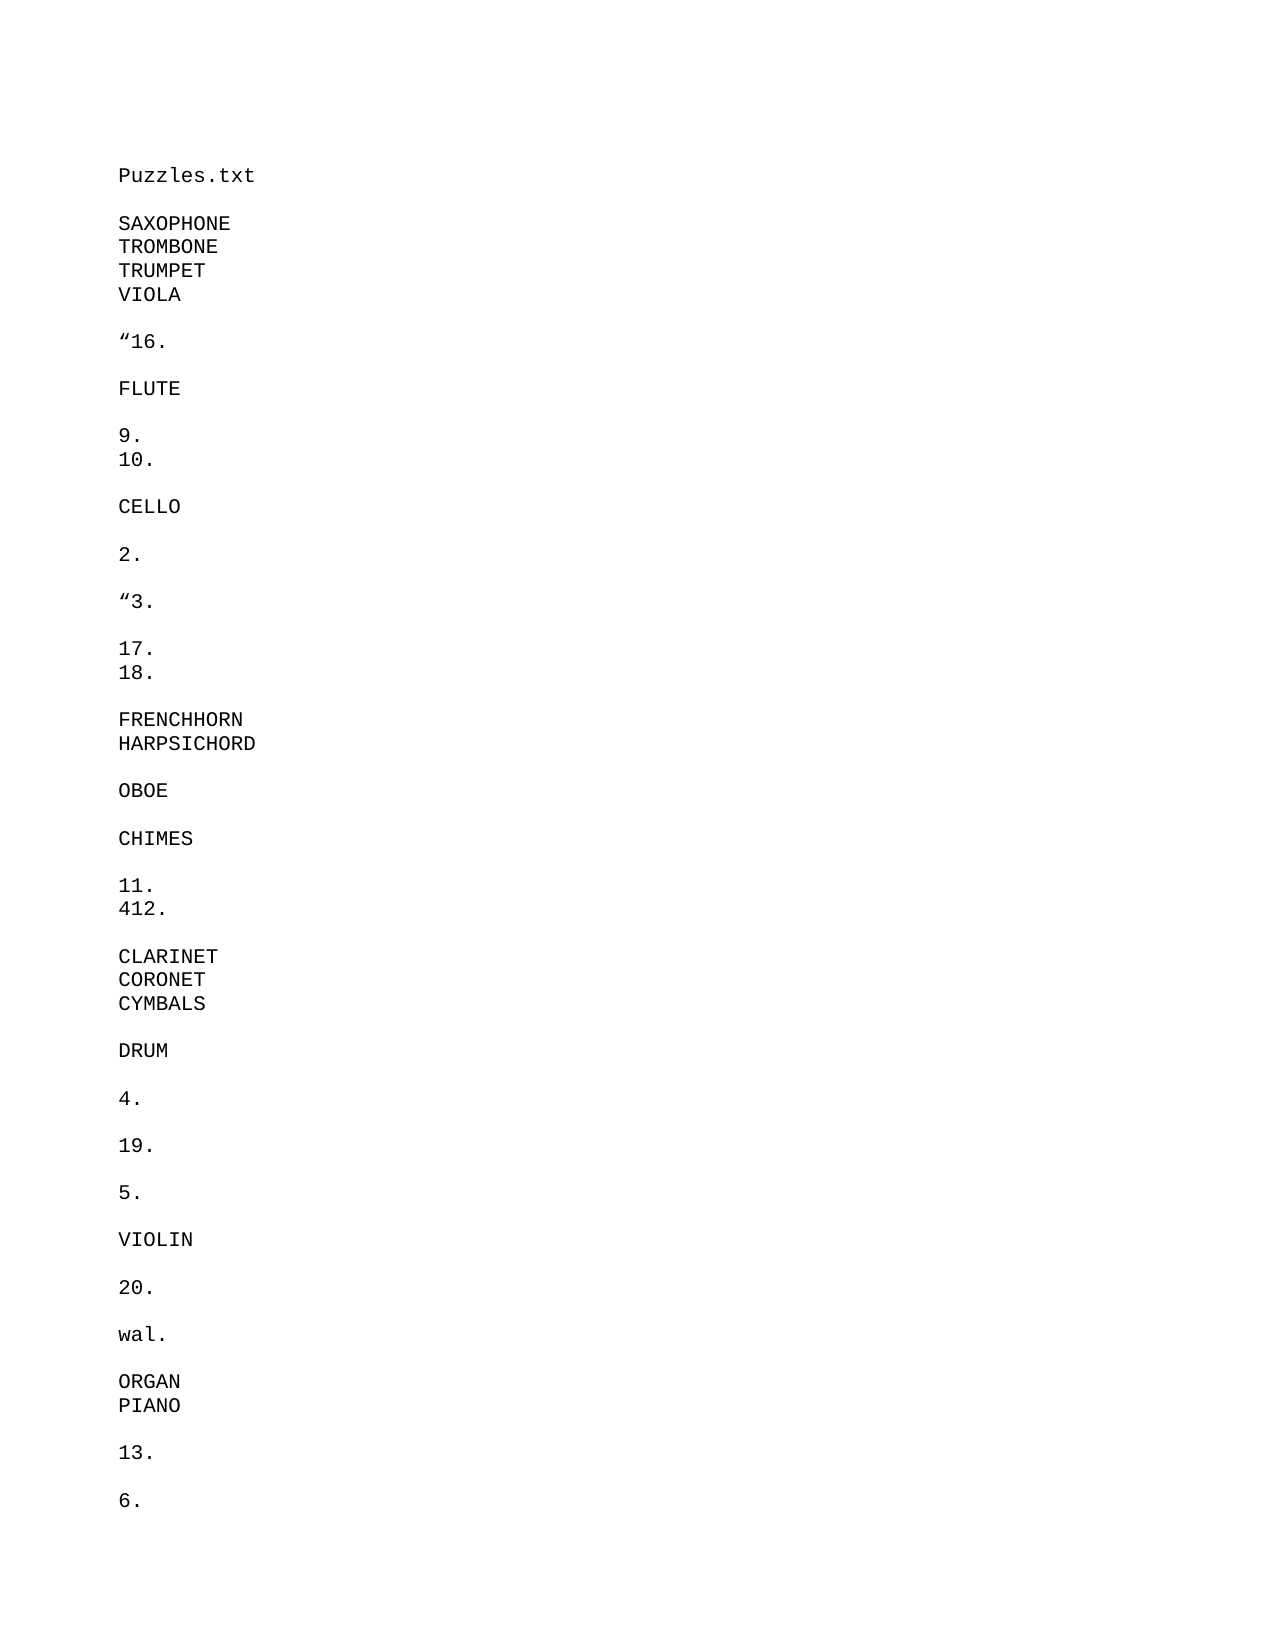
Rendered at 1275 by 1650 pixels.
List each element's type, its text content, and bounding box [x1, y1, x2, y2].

text FLUTE [118, 378, 1157, 402]
text 6. [118, 1489, 1157, 1513]
text 4. [118, 1088, 1157, 1111]
text 2. [118, 544, 1157, 567]
text 19. [118, 1135, 1157, 1158]
text 11. [118, 875, 1157, 898]
text DRUM [118, 1040, 1157, 1064]
text CYMBALS [118, 993, 1157, 1017]
text “16. [118, 331, 1157, 354]
text CHIMES [118, 827, 1157, 851]
text 18. [118, 662, 1157, 686]
text 412. [118, 898, 1157, 922]
text Puzzles.txt [118, 165, 1157, 189]
text FRENCHHORN [118, 709, 1157, 733]
text OBOE [118, 780, 1157, 804]
text HARPSICHORD [118, 733, 1157, 757]
text 17. [118, 638, 1157, 662]
text VIOLA [118, 284, 1157, 307]
text TROMBONE [118, 236, 1157, 260]
text CORONET [118, 969, 1157, 993]
text 10. [118, 449, 1157, 473]
text “3. [118, 591, 1157, 615]
text VIOLIN [118, 1229, 1157, 1253]
text PIANO [118, 1395, 1157, 1419]
text TRUMPET [118, 260, 1157, 284]
text CLARINET [118, 946, 1157, 969]
text wal. [118, 1324, 1157, 1348]
text 13. [118, 1442, 1157, 1466]
text 9. [118, 426, 1157, 449]
text 20. [118, 1277, 1157, 1300]
text ORGAN [118, 1371, 1157, 1395]
text 5. [118, 1182, 1157, 1206]
text SAXOPHONE [118, 213, 1157, 236]
text CELLO [118, 496, 1157, 520]
